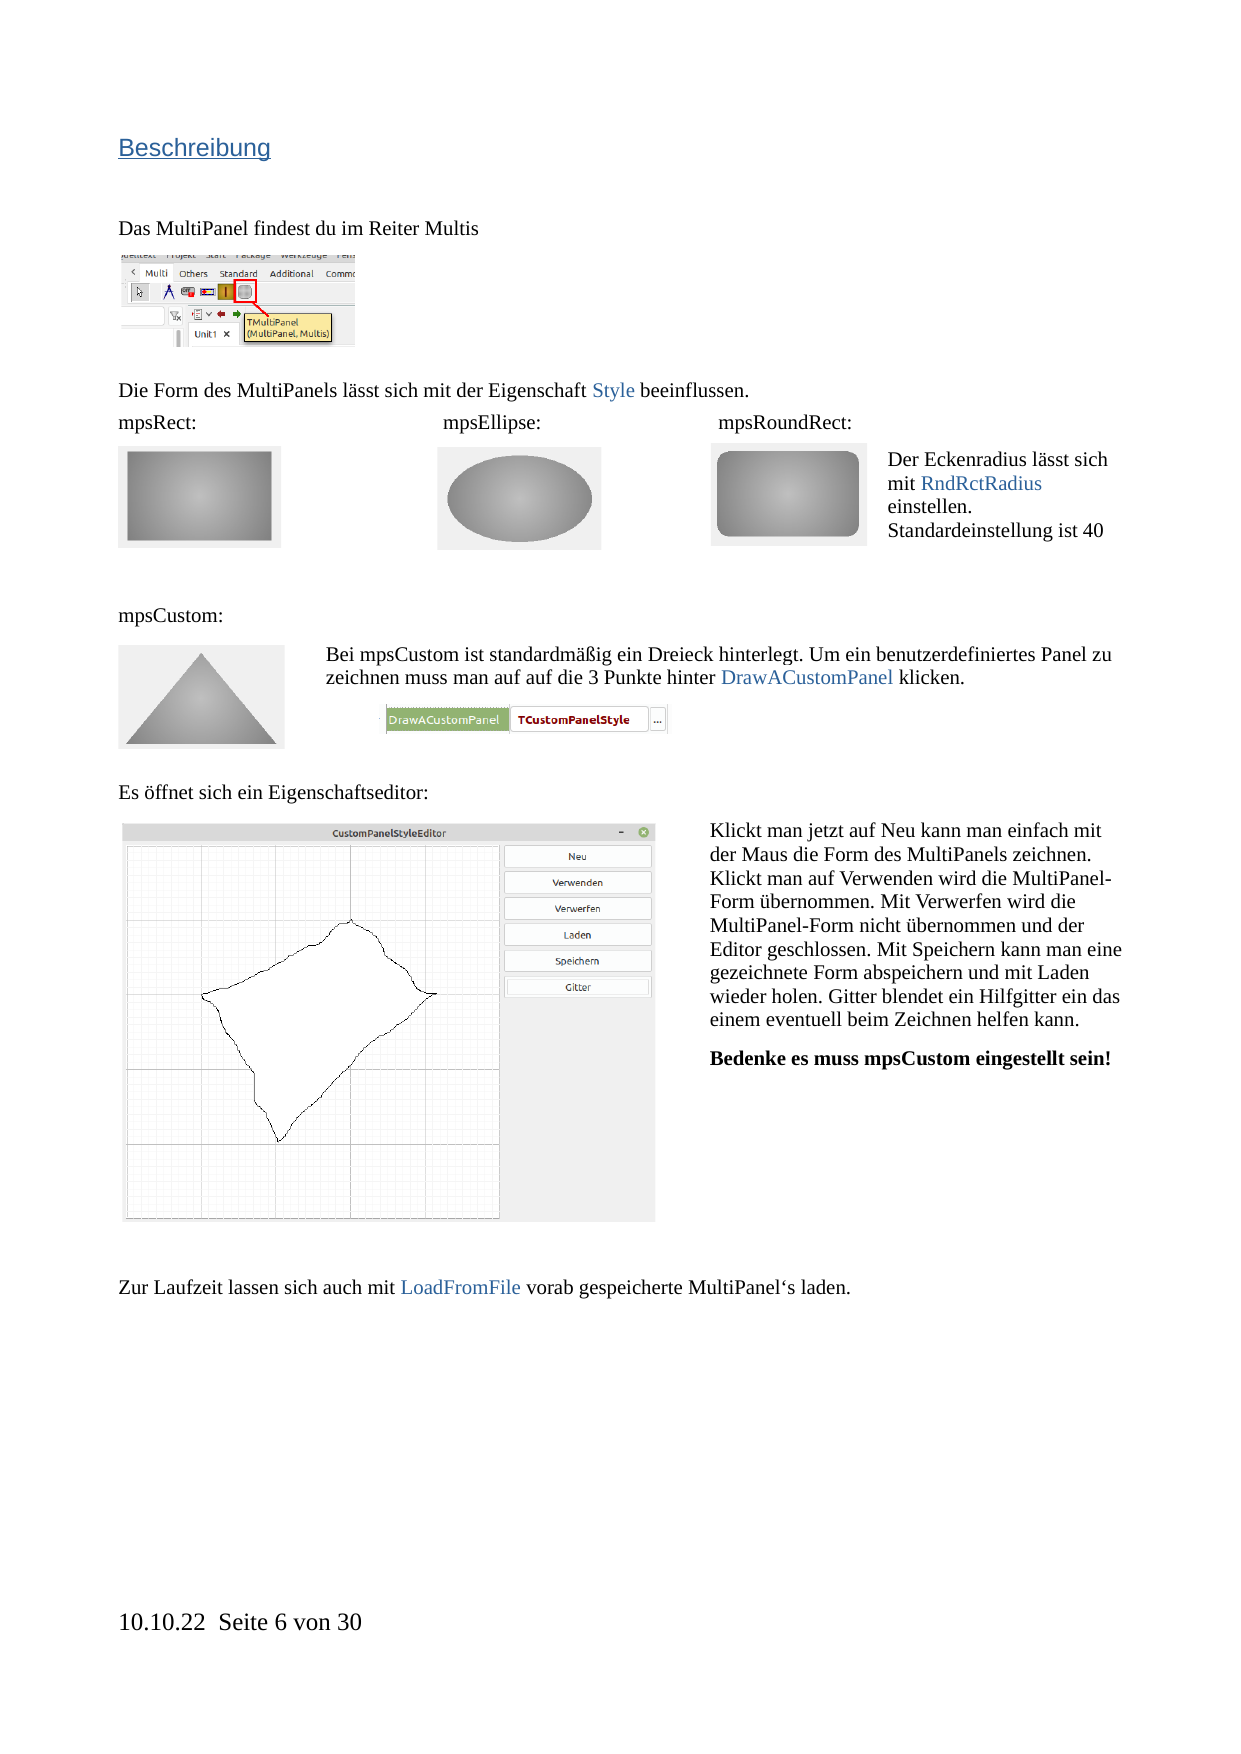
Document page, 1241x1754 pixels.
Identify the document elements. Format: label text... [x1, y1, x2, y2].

text Der Eckenradius lässt sich mit RndRctRadius einstellen. Standardeinstellung ist 40 [118, 448, 1122, 589]
text Bei mpsCustom ist standardmäßig ein Dreieck hinterlegt. Um ein benutzerdefiniertes Panel zu zeichnen muss man auf auf die 3 Punkte hinter DrawACustomPanel klicken. [118, 642, 1122, 689]
picture [437, 447, 602, 550]
picture [121, 255, 355, 347]
text Zur Laufzeit lassen sich auch mit LoadFromFile vorab gespeicherte MultiPanel‘s laden. [118, 1276, 1122, 1299]
subtitle Beschreibung [118, 133, 1122, 161]
picture [710, 443, 868, 546]
text Es öffnet sich ein Eigenschaftseditor: [118, 781, 1122, 804]
text mpsCustom: [118, 604, 1122, 628]
text Klickt man jetzt auf Neu kann man einfach mit der Maus die Form des MultiPanels zeichnen. Klickt man auf Verwenden wird die MultiPanel- Form übernommen. Mit Verwerfen wird die MultiPanel-Form nicht übernommen und der Editor geschlossen. Mit Speichern kann man eine gezeichnete Form abspeichern und mit Laden wieder holen. Gitter blendet ein Hilfgitter ein das einem eventuell beim Zeichnen helfen kann. [118, 819, 1122, 1032]
text Die Form des MultiPanels lässt sich mit der Eigenschaft Style beeinflussen. [118, 383, 1122, 401]
text Das MultiPanel findest du im Reiter Multis [118, 222, 1122, 239]
text Bedenke es muss mpsCustom eingestellt sein! [656, 1046, 1122, 1070]
picture [118, 446, 282, 548]
picture [379, 704, 672, 734]
picture [122, 823, 656, 1222]
text mpsRect: mpsEllipse: mpsRoundRect: [118, 415, 1122, 433]
picture [118, 645, 285, 749]
